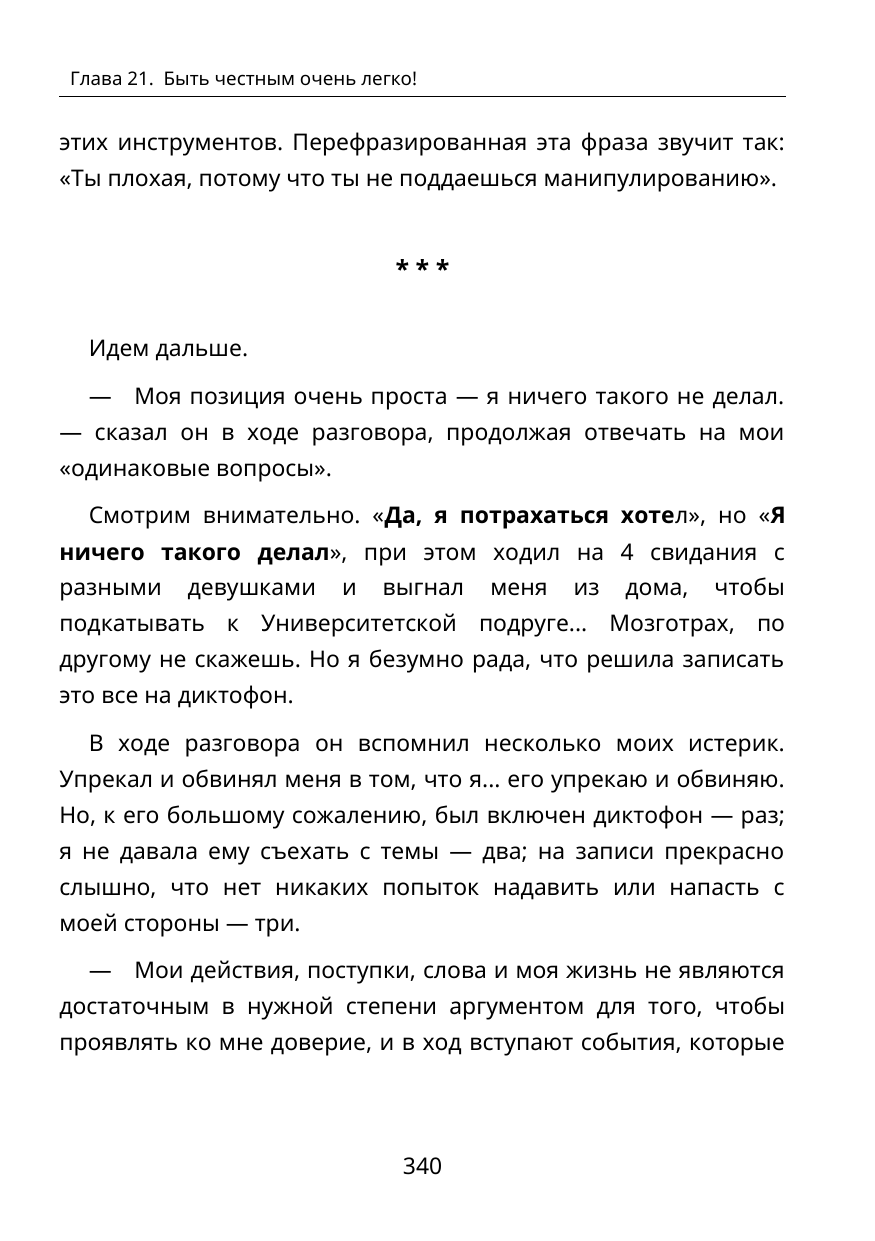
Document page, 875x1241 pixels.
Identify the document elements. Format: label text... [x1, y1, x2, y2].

text этих инструментов. Перефразированная эта фраза звучит так: «Ты плохая, потому что ты не поддаешься манипулированию». [59, 126, 786, 193]
list Мои действия, поступки, слова и моя жизнь не являются достаточным в нужной степени аргументом для того, чтобы проявлять ко мне доверие, и в ход вступают события, которые [59, 954, 786, 1057]
list Моя позиция очень проста — я ничего такого не делал. — сказал он в ходе разговора, продолжая отвечать на мои «одинаковые вопросы». [59, 380, 786, 483]
text Идем дальше. [59, 332, 786, 363]
subtitle * * * [59, 251, 786, 285]
text Смотрим внимательно. «Да, я потрахаться хотел», но «Я ничего такого делал», при этом ходил на 4 свидания с разными девушками и выгнал меня из дома, чтобы подкатывать к Университетской подруге... Мозготрах, по другому не скажешь. Но я безумно рада, что решила записать это все на диктофон. [59, 499, 786, 710]
text В ходе разговора он вспомнил несколько моих истерик. Упрекал и обвинял меня в том, что я... его упрекаю и обвиняю. Но, к его большому сожалению, был включен диктофон — раз; я не давала ему съехать с темы — два; на записи прекрасно слышно, что нет никаких попыток надавить или напасть с моей стороны — три. [59, 727, 786, 938]
